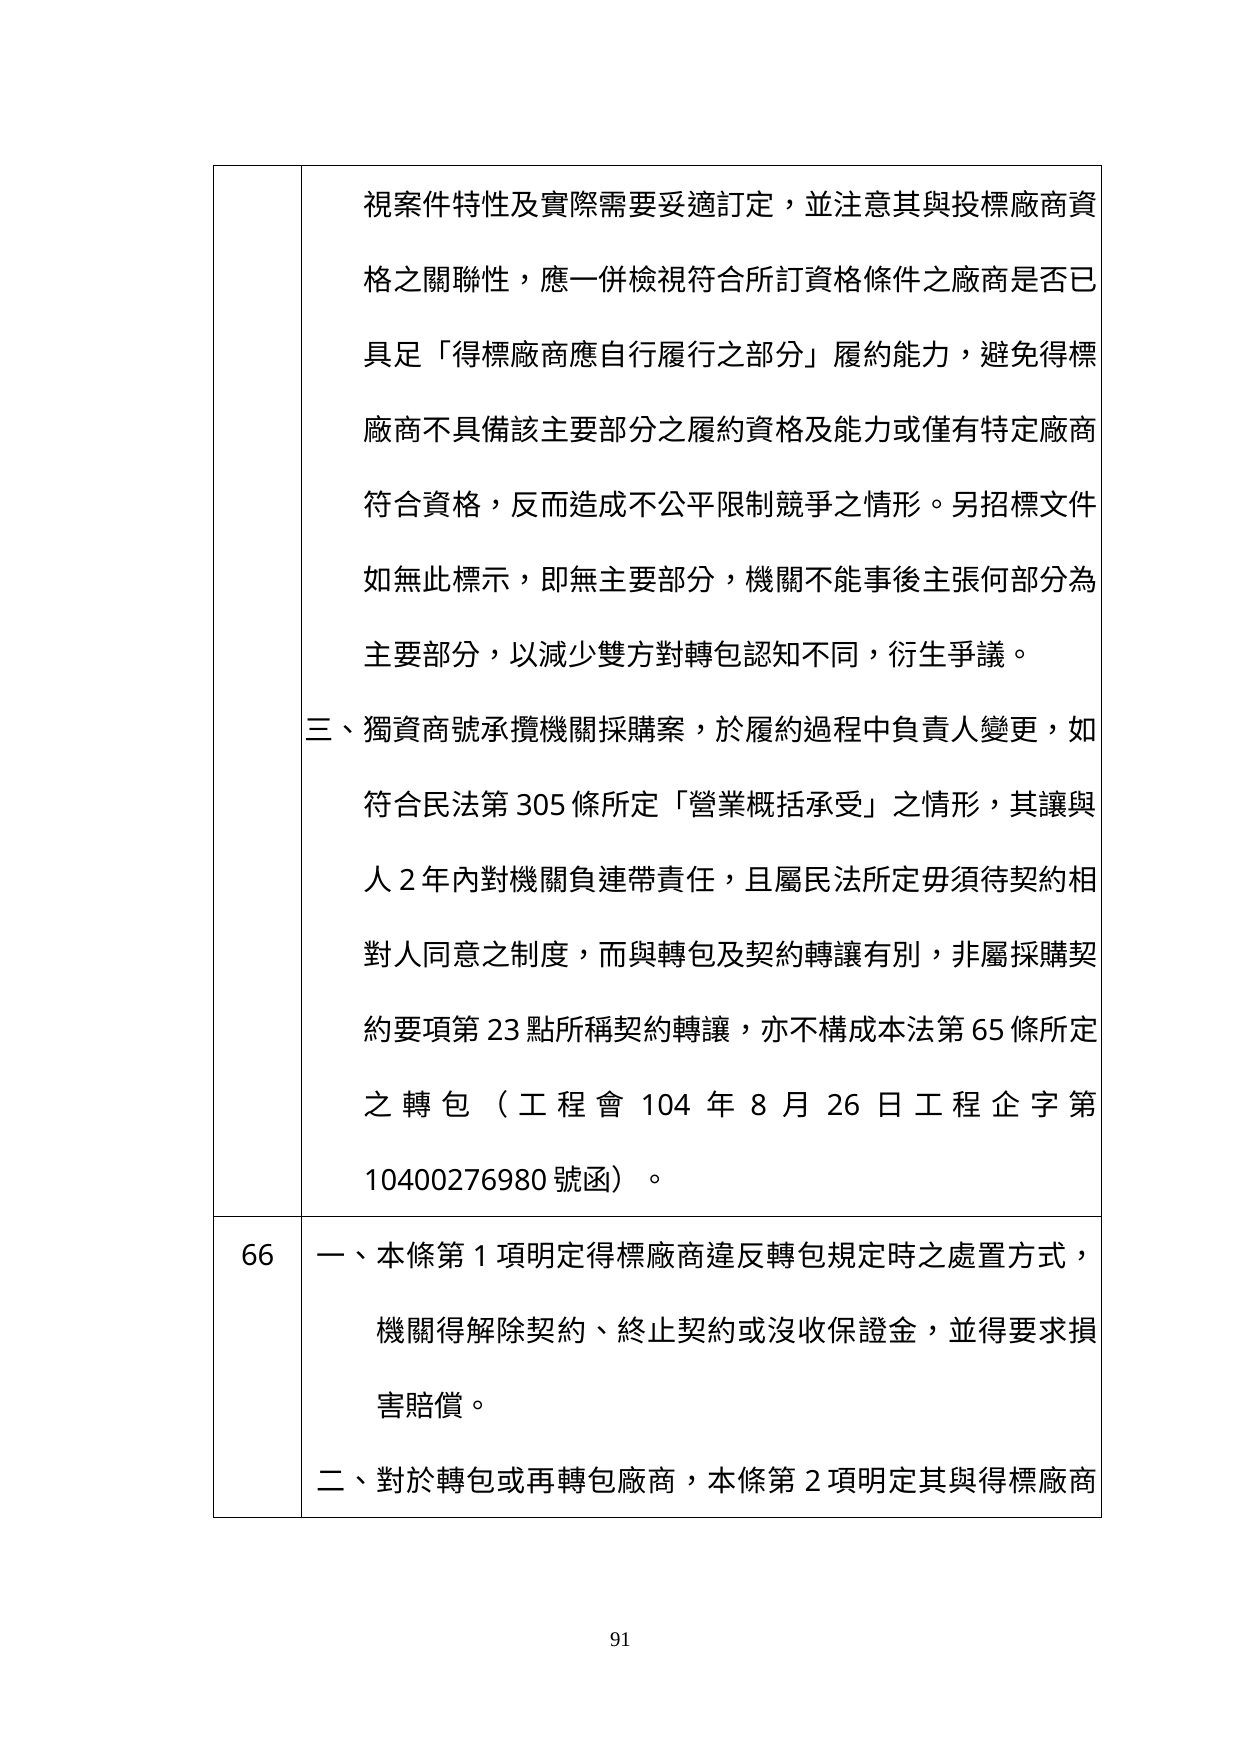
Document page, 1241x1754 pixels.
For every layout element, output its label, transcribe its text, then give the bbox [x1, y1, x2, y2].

table_cell [214, 166, 301, 1216]
table_cell 66 [214, 1217, 301, 1517]
table_cell 視案件特性及實際需要妥適訂定，並注意其與投標廠商資格之關聯性，應一併檢視符合所訂資格條件之廠商是否已具足「得標廠商應自行履行之部分」履約能力，避免得標廠商不具備該主要部分之履約資格及能力或僅有特定廠商符合資格，反而造成不公平限制競爭之情形。另招標文件如無此標示，即無主要部分，機關不能事後主張何部分為主要部分，以減少雙方對轉包認知不同，衍生爭議。 三、獨資商號承攬機關採購案，於履約過程中負責人變更，如符合民法第305條所定「營業概括承受」之情形，其讓與人2年內對機關負連帶責任，且屬民法所定毋須待契約相對人同意之制度，而與轉包及契約轉讓有別，非屬採購契約要項第23點所稱契約轉讓，亦不構成本法第65條所定之轉包（工程會104年8月26日工程企字第10400276980號函）。 [302, 166, 1101, 1216]
table_cell 本條第1項明定得標廠商違反轉包規定時之處置方式，機關得解除契約、終止契約或沒收保證金，並得要求損害賠償。 對於轉包或再轉包廠商，本條第2項明定其與得標廠商 [302, 1217, 1101, 1517]
